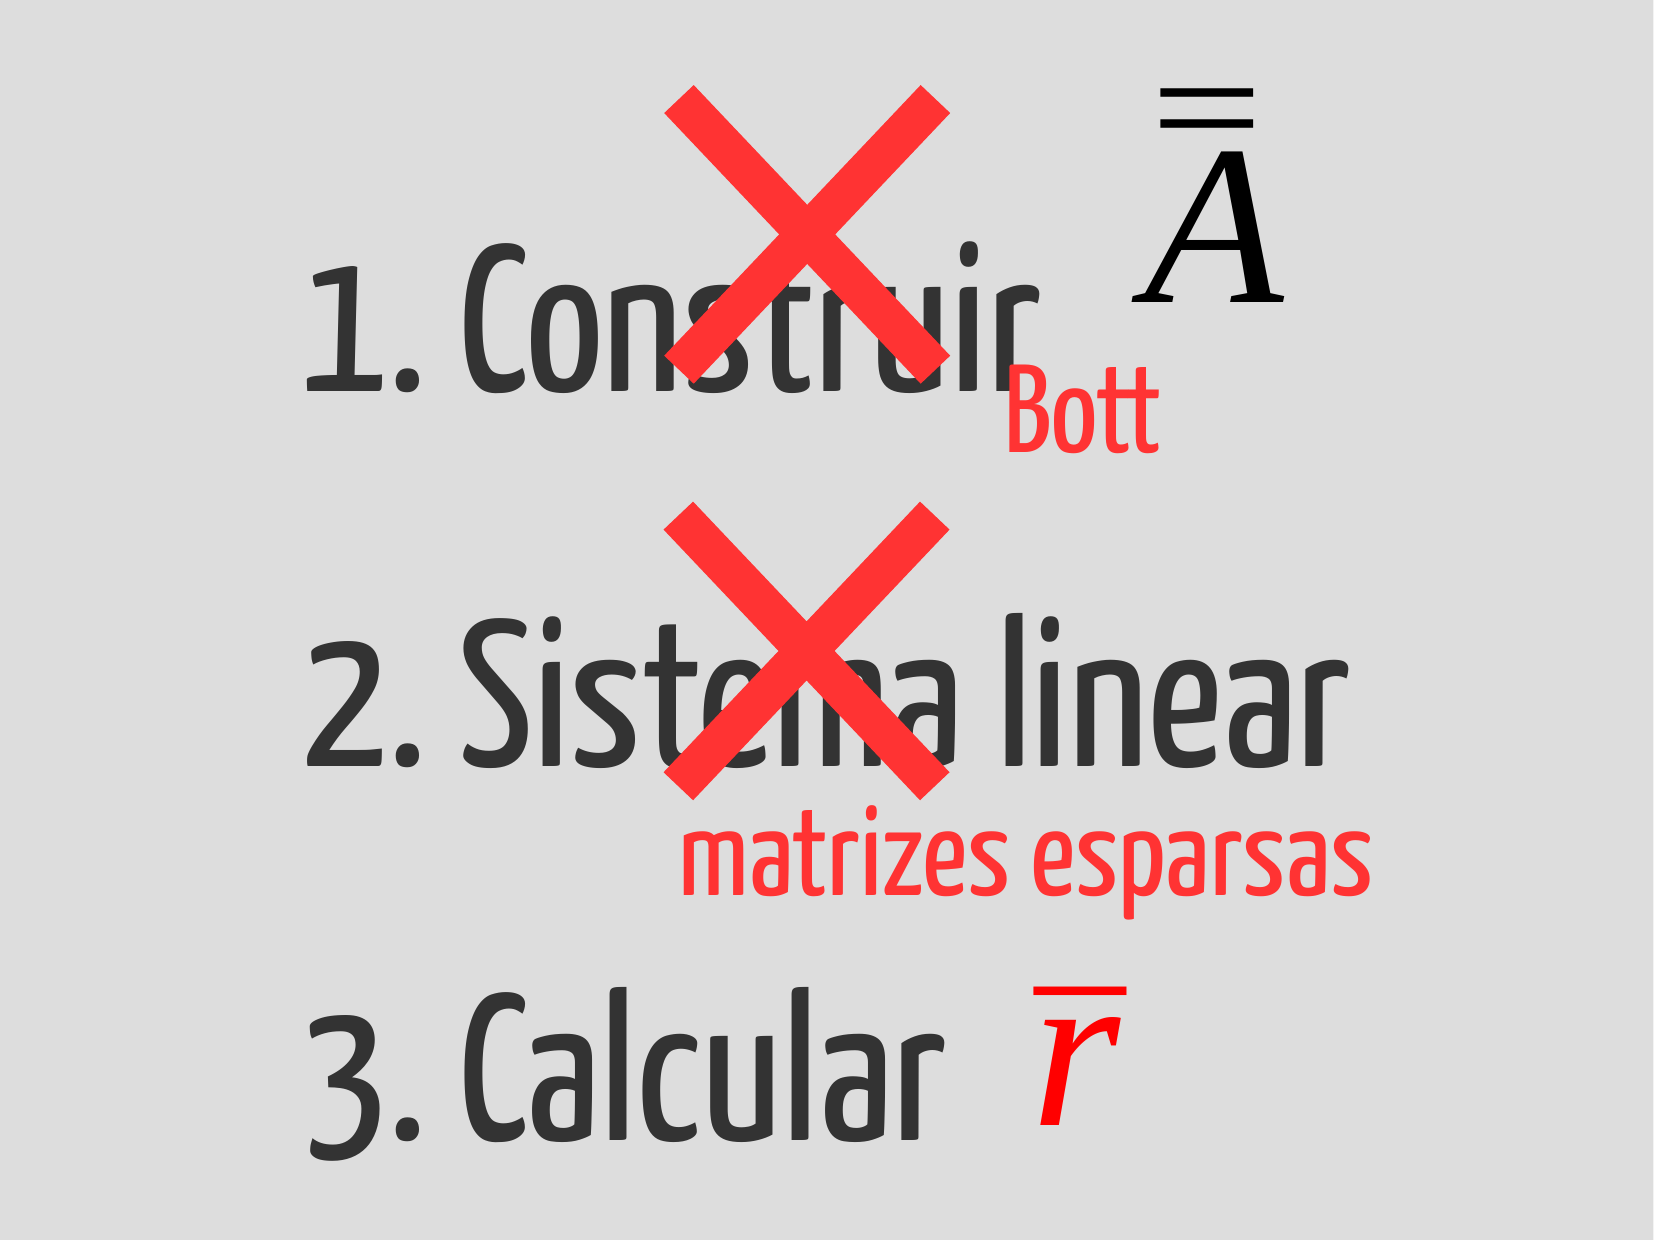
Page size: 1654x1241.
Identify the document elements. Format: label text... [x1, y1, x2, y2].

chart [1113, 77, 1302, 352]
chart [1015, 951, 1146, 1176]
text_box [663, 501, 950, 768]
text_box [351, 807, 1146, 951]
title 1. Construir 2. Sistema linear 3. Calcular [0, 0, 1654, 1241]
text_box Bott [989, 325, 1211, 502]
text_box [664, 85, 951, 384]
text_box matrizes esparsas [664, 768, 1496, 945]
